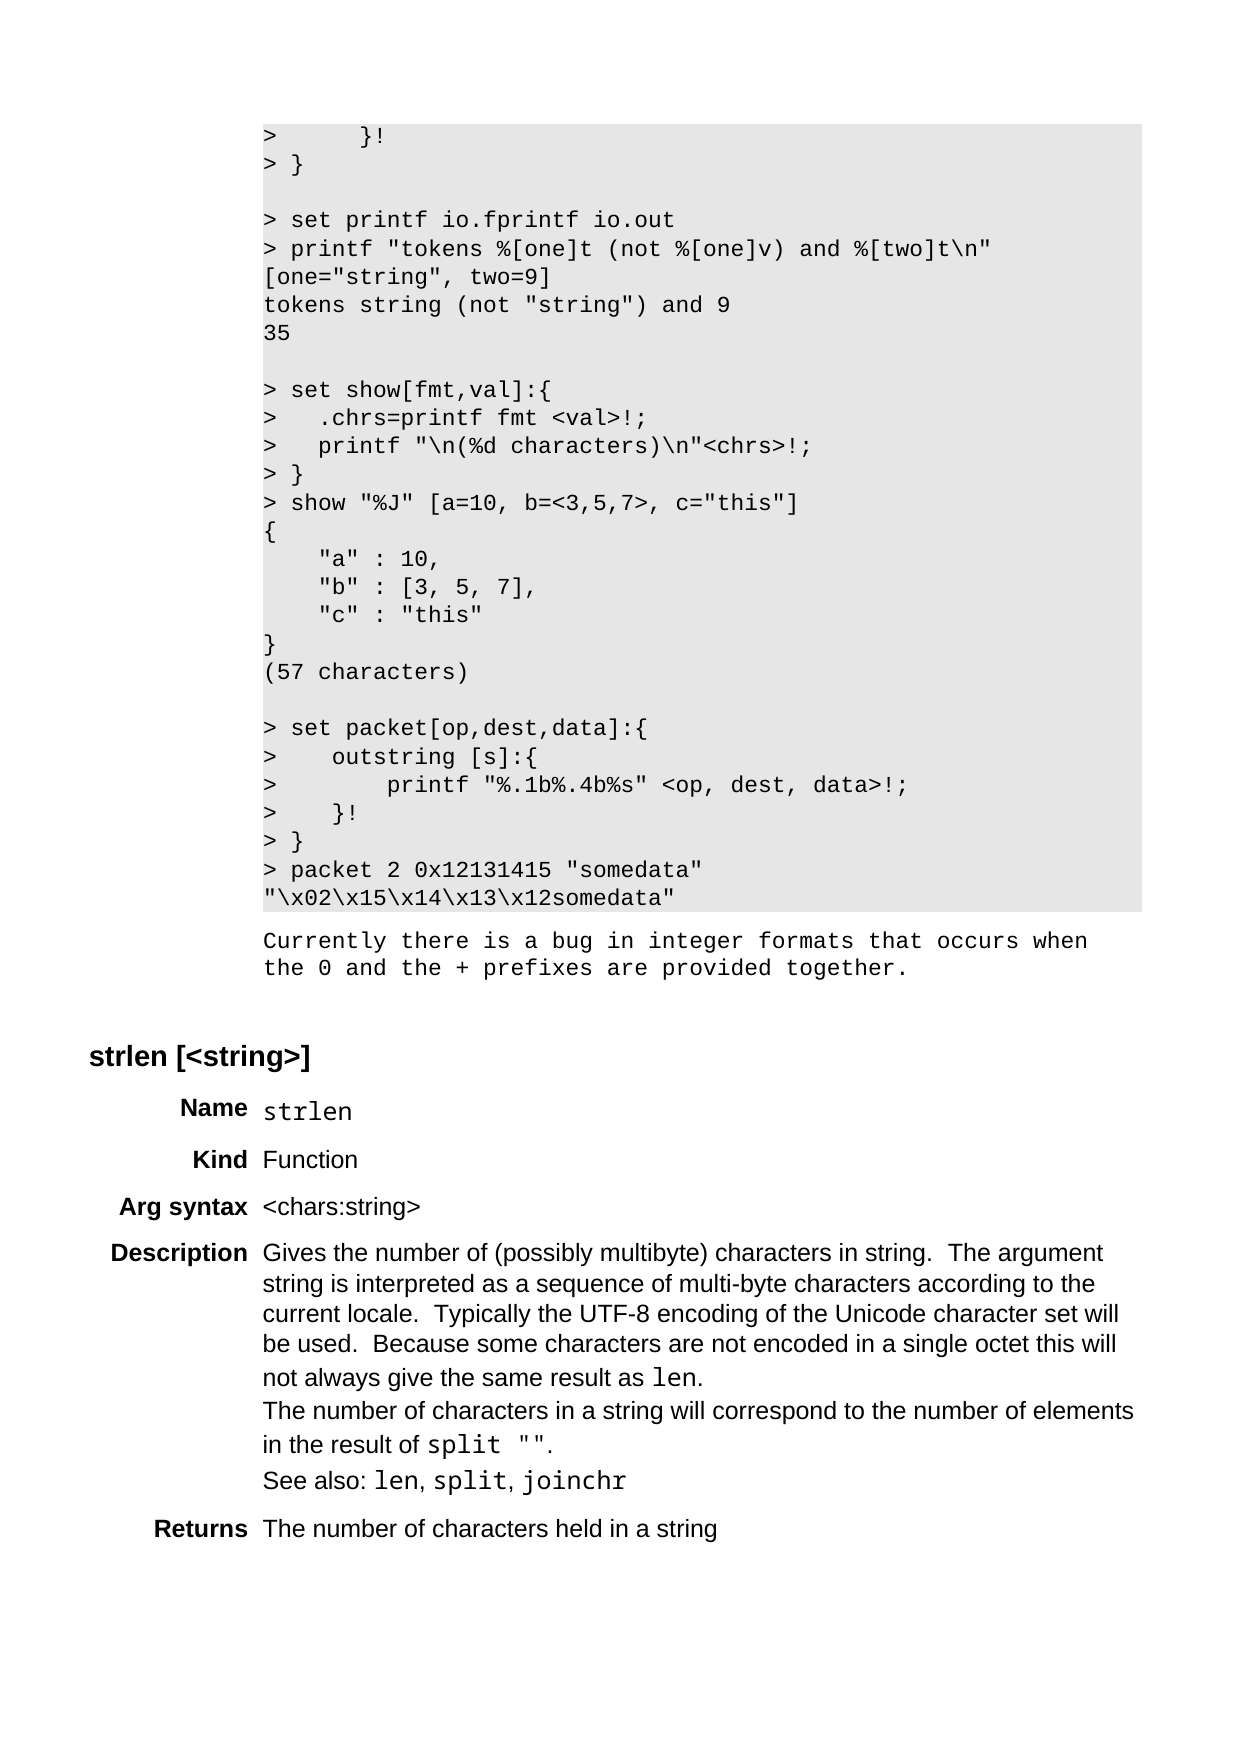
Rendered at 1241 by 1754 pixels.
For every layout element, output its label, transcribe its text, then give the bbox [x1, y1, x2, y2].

table_cell Gives the number of (possibly multibyte) characters in string. The argument string is interpreted as a sequence of multi-byte characters according to the current locale. Typically the UTF-8 encoding of the Unicode character set will be used. Because some characters are not encoded in a single octet this will not always give the same result as len. The number of characters in a string will correspond to the number of elements in the result of split "". See also: len, split, joinchr [260, 1229, 1145, 1506]
table_cell Description [89, 1229, 259, 1506]
table_cell Function [260, 1136, 1145, 1183]
table_cell [89, 118, 260, 991]
table_cell Arg syntax [89, 1183, 259, 1229]
subtitle strlen [<string>] [88, 1039, 1145, 1072]
table_cell <chars:string> [260, 1183, 1145, 1229]
table_header strlen [260, 1085, 1145, 1136]
table_header Name [89, 1085, 259, 1136]
table_cell Returns [89, 1506, 259, 1552]
table_cell The number of characters held in a string [260, 1506, 1145, 1552]
table_cell Kind [89, 1136, 259, 1183]
table_cell > }! > } > set printf io.fprintf io.out > printf "tokens %[one]t (not %[one]v) and %[two]t\n" [one="string", two=9] tokens string (not "string") and 9 35 > set show[fmt,val]:{ > .chrs=printf fmt <val>!; > printf "\n(%d characters)\n"<chrs>!; > } > show "%J" [a=10, b=<3,5,7>, c="this"] { "a" : 10, "b" : [3, 5, 7], "c" : "this" } (57 characters) > set packet[op,dest,data]:{ > outstring [s]:{ > printf "%.1b%.4b%s" <op, dest, data>!; > }! > } > packet 2 0x12131415 "somedata" "\x02\x15\x14\x13\x12somedata" Currently there is a bug in integer formats that occurs when the 0 and the + prefixes are provided together. [260, 118, 1145, 991]
